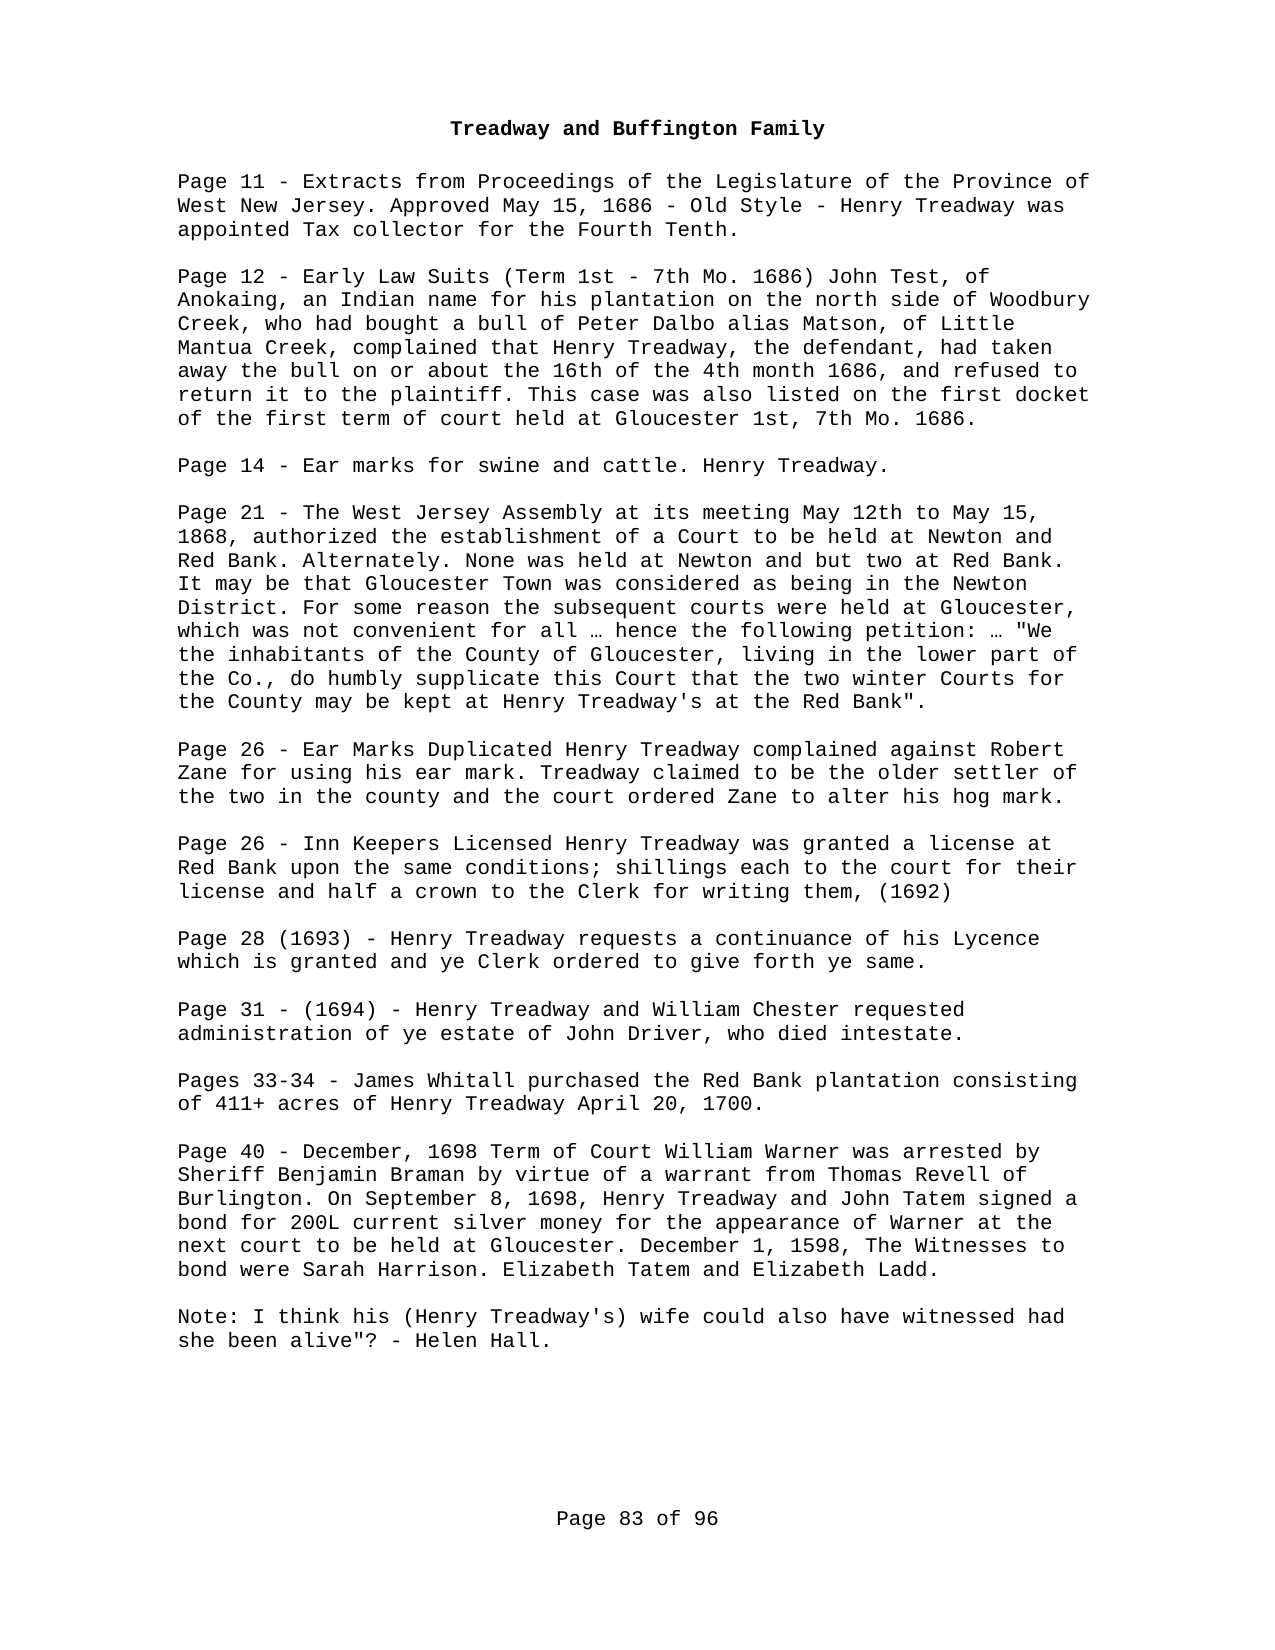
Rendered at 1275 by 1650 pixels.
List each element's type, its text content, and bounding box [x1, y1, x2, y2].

text Page 26 - Ear Marks Duplicated Henry Treadway complained against Robert Zane for using his ear mark. Treadway claimed to be the older settler of the two in the county and the court ordered Zane to alter his hog mark. [177, 739, 1098, 810]
text Pages 33-34 - James Whitall purchased the Red Bank plantation consisting of 411+ acres of Henry Treadway April 20, 1700. [177, 1070, 1098, 1117]
text Page 21 - The West Jersey Assembly at its meeting May 12th to May 15, 1868, authorized the establishment of a Court to be held at Newton and Red Bank. Alternately. None was held at Newton and but two at Red Bank. It may be that Gloucester Town was considered as being in the Newton District. For some reason the subsequent courts were held at Gloucester, which was not convenient for all … hence the following petition: … "We the inhabitants of the County of Gloucester, living in the lower part of the Co., do humbly supplicate this Court that the two winter Courts for the County may be kept at Henry Treadway's at the Red Bank". [177, 502, 1098, 715]
text Page 40 - December, 1698 Term of Court William Warner was arrested by Sheriff Benjamin Braman by virtue of a warrant from Thomas Revell of Burlington. On September 8, 1698, Henry Treadway and John Tatem signed a bond for 200L current silver money for the appearance of Warner at the next court to be held at Gloucester. December 1, 1598, The Witnesses to bond were Sarah Harrison. Elizabeth Tatem and Elizabeth Ladd. [177, 1141, 1098, 1283]
text Page 12 - Early Law Suits (Term 1st - 7th Mo. 1686) John Test, of Anokaing, an Indian name for his plantation on the north side of Woodbury Creek, who had bought a bull of Peter Dalbo alias Matson, of Little Mantua Creek, complained that Henry Treadway, the defendant, had taken away the bull on or about the 16th of the 4th month 1686, and refused to return it to the plaintiff. This case was also listed on the first docket of the first term of court held at Gloucester 1st, 7th Mo. 1686. [177, 266, 1098, 431]
text Page 31 - (1694) - Henry Treadway and William Chester requested administration of ye estate of John Driver, who died intestate. [177, 999, 1098, 1046]
text Page 14 - Ear marks for swine and cattle. Henry Treadway. [177, 455, 1098, 479]
text Note: I think his (Henry Treadway's) wife could also have witnessed had she been alive"? - Helen Hall. [177, 1306, 1098, 1353]
text Page 28 (1693) - Henry Treadway requests a continuance of his Lycence which is granted and ye Clerk ordered to give forth ye same. [177, 928, 1098, 975]
text Page 26 - Inn Keepers Licensed Henry Treadway was granted a license at Red Bank upon the same conditions; shillings each to the court for their license and half a crown to the Clerk for writing them, (1692) [177, 833, 1098, 904]
text Page 11 - Extracts from Proceedings of the Legislature of the Province of West New Jersey. Approved May 15, 1686 - Old Style - Henry Treadway was appointed Tax collector for the Fourth Tenth. [177, 171, 1098, 242]
